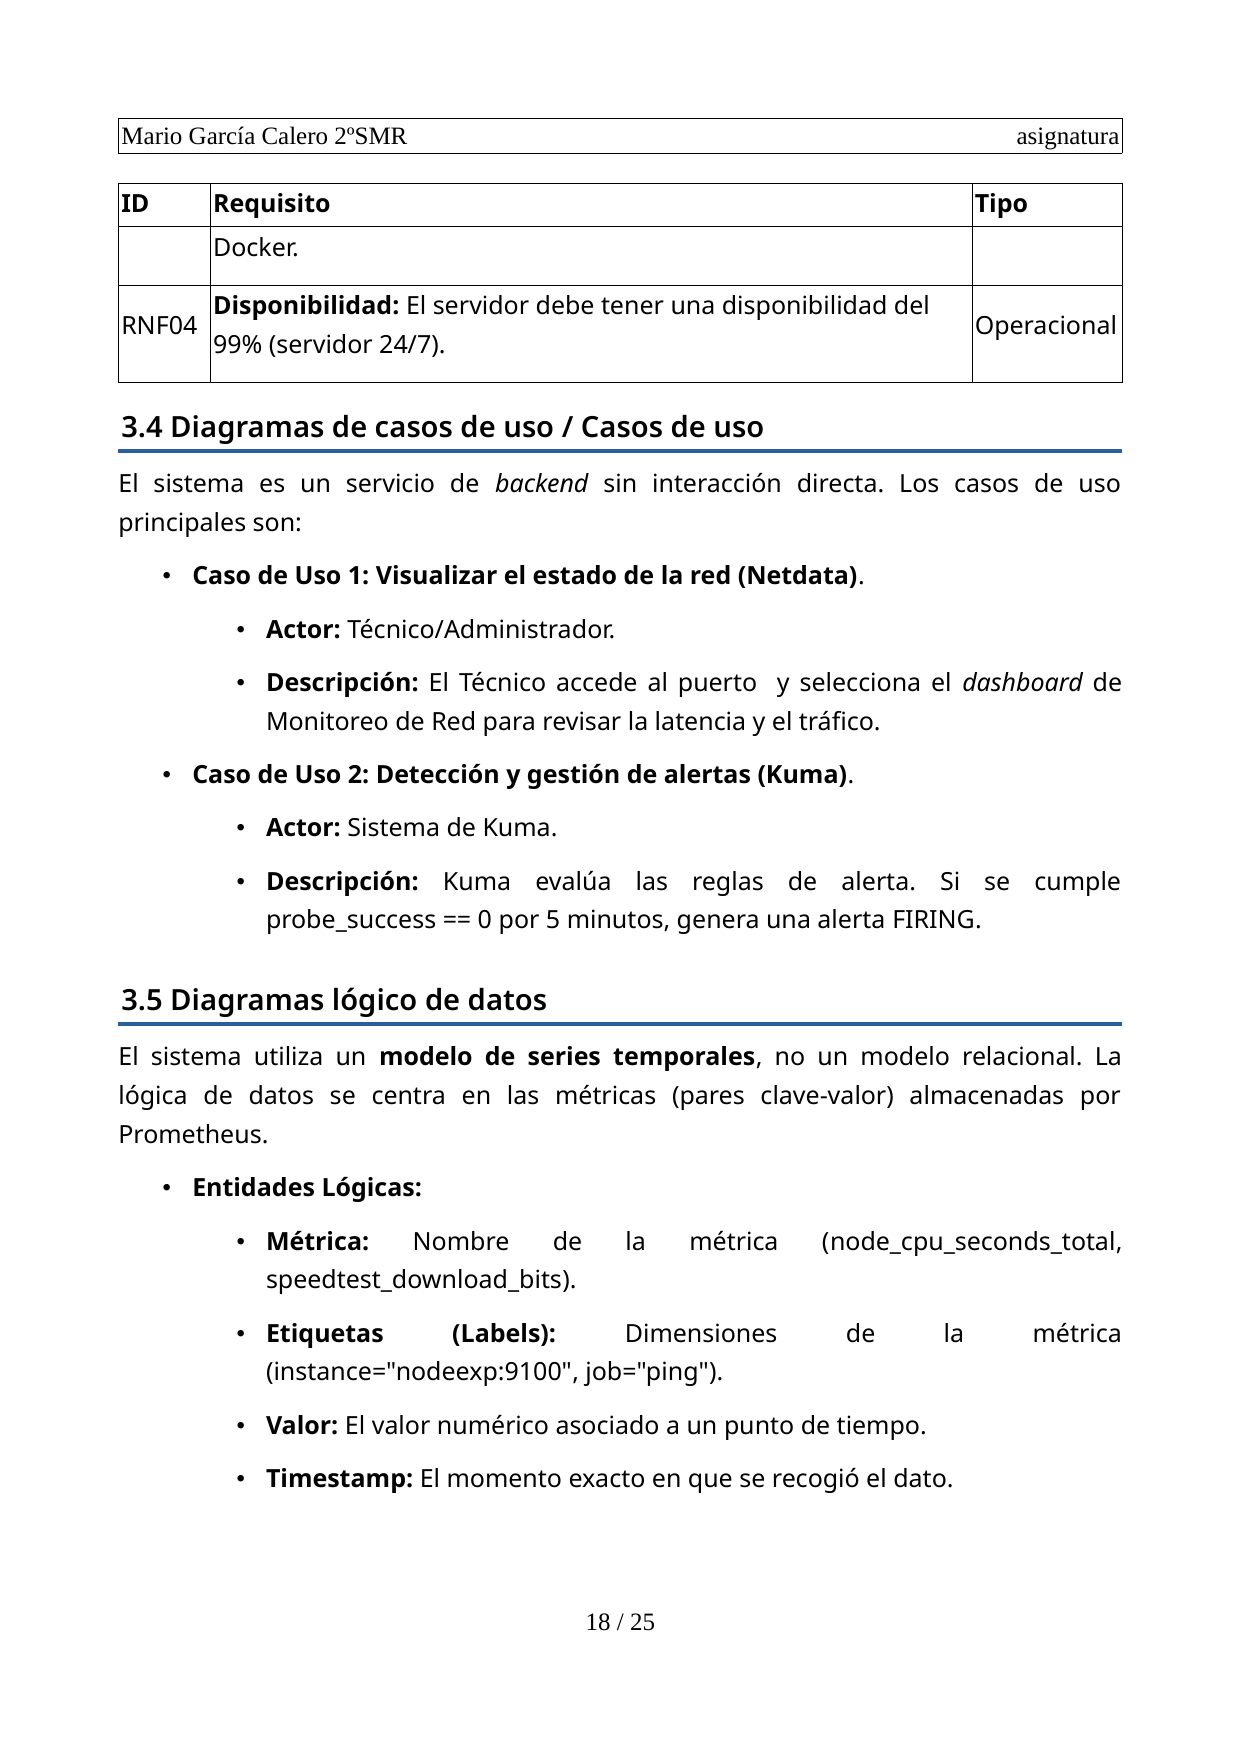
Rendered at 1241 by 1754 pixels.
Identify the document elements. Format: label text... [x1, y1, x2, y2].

list Caso de Uso 1: Visualizar el estado de la red (Netdata). [162, 558, 1122, 592]
list Actor: Técnico/Administrador. [236, 611, 1122, 645]
table_header Tipo [973, 184, 1122, 226]
list Descripción: El Técnico accede al puerto y selecciona el dashboard de Monitoreo de Red para revisar la latencia y el tráfico. [236, 664, 1122, 737]
list Actor: Sistema de Kuma. [236, 810, 1122, 844]
table_cell Disponibilidad: El servidor debe tener una disponibilidad del 99% (servidor 24/7). [211, 286, 972, 382]
table_cell Docker. [211, 227, 972, 285]
table_header ID [119, 184, 210, 226]
subtitle 3.5 Diagramas lógico de datos [118, 976, 1122, 1022]
subtitle 3.4 Diagramas de casos de uso / Casos de uso [118, 403, 1122, 449]
table_header Requisito [211, 184, 972, 226]
table_cell Operacional [973, 286, 1122, 382]
list Descripción: Kuma evalúa las reglas de alerta. Si se cumple probe_success == 0 por 5 minutos, genera una alerta FIRING. [236, 863, 1122, 936]
list Entidades Lógicas: [162, 1170, 1122, 1204]
list Valor: El valor numérico asociado a un punto de tiempo. [236, 1407, 1122, 1441]
table_cell [973, 227, 1122, 285]
table_cell RNF04 [119, 286, 210, 382]
list Timestamp: El momento exacto en que se recogió el dato. [236, 1461, 1122, 1495]
list Etiquetas (Labels): Dimensiones de la métrica (instance="nodeexp:9100", job="ping"). [236, 1315, 1122, 1388]
list Caso de Uso 2: Detección y gestión de alertas (Kuma). [162, 757, 1122, 791]
text El sistema es un servicio de backend sin interacción directa. Los casos de uso principales son: [118, 466, 1122, 539]
table_cell [119, 227, 210, 285]
list Métrica: Nombre de la métrica (node_cpu_seconds_total, speedtest_download_bits). [236, 1223, 1122, 1296]
text El sistema utiliza un modelo de series temporales, no un modelo relacional. La lógica de datos se centra en las métricas (pares clave-valor) almacenadas por Prometheus. [118, 1039, 1122, 1151]
